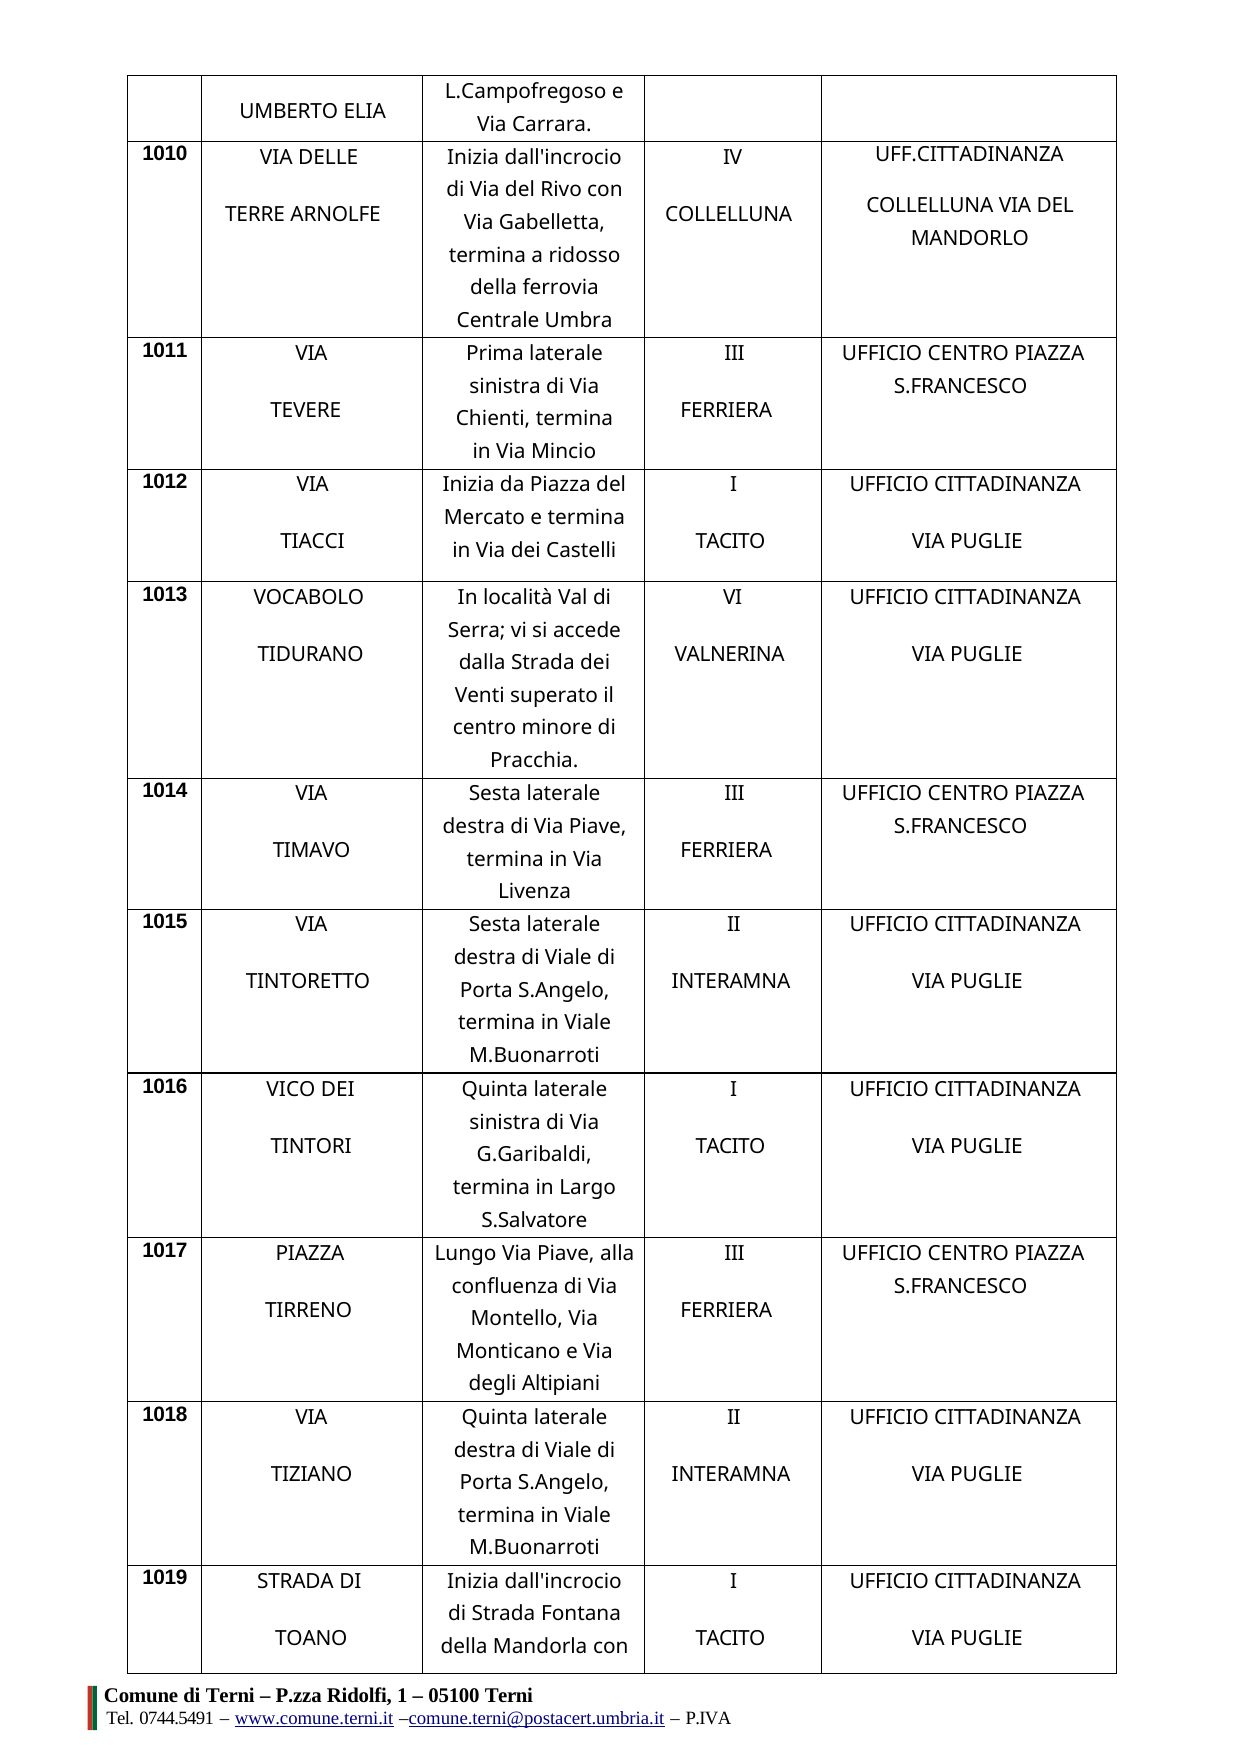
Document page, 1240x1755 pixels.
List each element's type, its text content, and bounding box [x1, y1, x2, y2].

table_cell IV COLLELLUNA [645, 142, 821, 337]
table_cell In località Val di Serra; vi si accede dalla Strada dei Venti superato il centro minore di Pracchia. [423, 582, 644, 777]
table_cell VI VALNERINA [645, 582, 821, 777]
table_cell Inizia dall'incrocio di Via del Rivo con Via Gabelletta, termina a ridosso della ferrovia Centrale Umbra [423, 142, 644, 337]
table_cell 1012 [128, 470, 201, 581]
table_cell Sesta laterale destra di Viale di Porta S.Angelo, termina in Viale M.Buonarroti [423, 910, 644, 1072]
table_cell Lungo Via Piave, alla confluenza di Via Montello, Via Monticano e Via degli Altipiani [423, 1238, 644, 1401]
table_cell UFFICIO CENTRO PIAZZA S.FRANCESCO [822, 779, 1116, 908]
table_cell UFFICIO CENTRO PIAZZA S.FRANCESCO [822, 338, 1116, 468]
table_cell Sesta laterale destra di Via Piave, termina in Via Livenza [423, 779, 644, 908]
table_cell II INTERAMNA [645, 910, 821, 1072]
table_cell I TACITO [645, 1566, 821, 1673]
table_cell 1014 [128, 779, 201, 908]
table_cell Quinta laterale destra di Viale di Porta S.Angelo, termina in Viale M.Buonarroti [423, 1402, 644, 1565]
table_cell VIA DELLE TERRE ARNOLFE [202, 142, 422, 337]
table_cell [128, 76, 201, 141]
table_cell VIA TIMAVO [202, 779, 422, 908]
table_cell UFFICIO CITTADINANZA VIA PUGLIE [822, 470, 1116, 581]
table_header 1016 [128, 1074, 201, 1237]
table_cell 1015 [128, 910, 201, 1072]
table_cell UFFICIO CITTADINANZA VIA PUGLIE [822, 582, 1116, 777]
table_cell UFFICIO CITTADINANZA VIA PUGLIE [822, 1566, 1116, 1673]
table_cell 1019 [128, 1566, 201, 1673]
table_header UFFICIO CITTADINANZA VIA PUGLIE [822, 1074, 1116, 1237]
table_cell UFFICIO CENTRO PIAZZA S.FRANCESCO [822, 1238, 1116, 1401]
table_cell UFFICIO CITTADINANZA VIA PUGLIE [822, 910, 1116, 1072]
table_cell III FERRIERA [645, 779, 821, 908]
table_cell 1010 [128, 142, 201, 337]
table_header Quinta laterale sinistra di Via G.Garibaldi, termina in Largo S.Salvatore [423, 1074, 644, 1237]
table_cell UMBERTO ELIA [202, 76, 422, 141]
table_header I TACITO [645, 1074, 821, 1237]
table_cell 1011 [128, 338, 201, 468]
table_cell VIA TEVERE [202, 338, 422, 468]
table_cell III FERRIERA [645, 338, 821, 468]
table_cell VOCABOLO TIDURANO [202, 582, 422, 777]
table_cell STRADA DI TOANO [202, 1566, 422, 1673]
table_header VICO DEI TINTORI [202, 1074, 422, 1237]
table_cell VIA TIZIANO [202, 1402, 422, 1565]
table_cell Inizia dall'incrocio di Strada Fontana della Mandorla con [423, 1566, 644, 1673]
table_cell VIA TINTORETTO [202, 910, 422, 1072]
table_cell 1013 [128, 582, 201, 777]
table_cell UFFICIO CITTADINANZA VIA PUGLIE [822, 1402, 1116, 1565]
table_cell Inizia da Piazza del Mercato e termina in Via dei Castelli [423, 470, 644, 581]
table_cell 1017 [128, 1238, 201, 1401]
table_cell [822, 76, 1116, 141]
table_cell II INTERAMNA [645, 1402, 821, 1565]
table_cell 1018 [128, 1402, 201, 1565]
table_cell UFF.CITTADINANZA COLLELLUNA VIA DEL MANDORLO [822, 142, 1116, 337]
table_cell VIA TIACCI [202, 470, 422, 581]
table_cell Prima laterale sinistra di Via Chienti, termina in Via Mincio [423, 338, 644, 468]
table_cell III FERRIERA [645, 1238, 821, 1401]
table_cell PIAZZA TIRRENO [202, 1238, 422, 1401]
table_cell L.Campofregoso e Via Carrara. [423, 76, 644, 141]
table_cell I TACITO [645, 470, 821, 581]
table_cell [645, 76, 821, 141]
